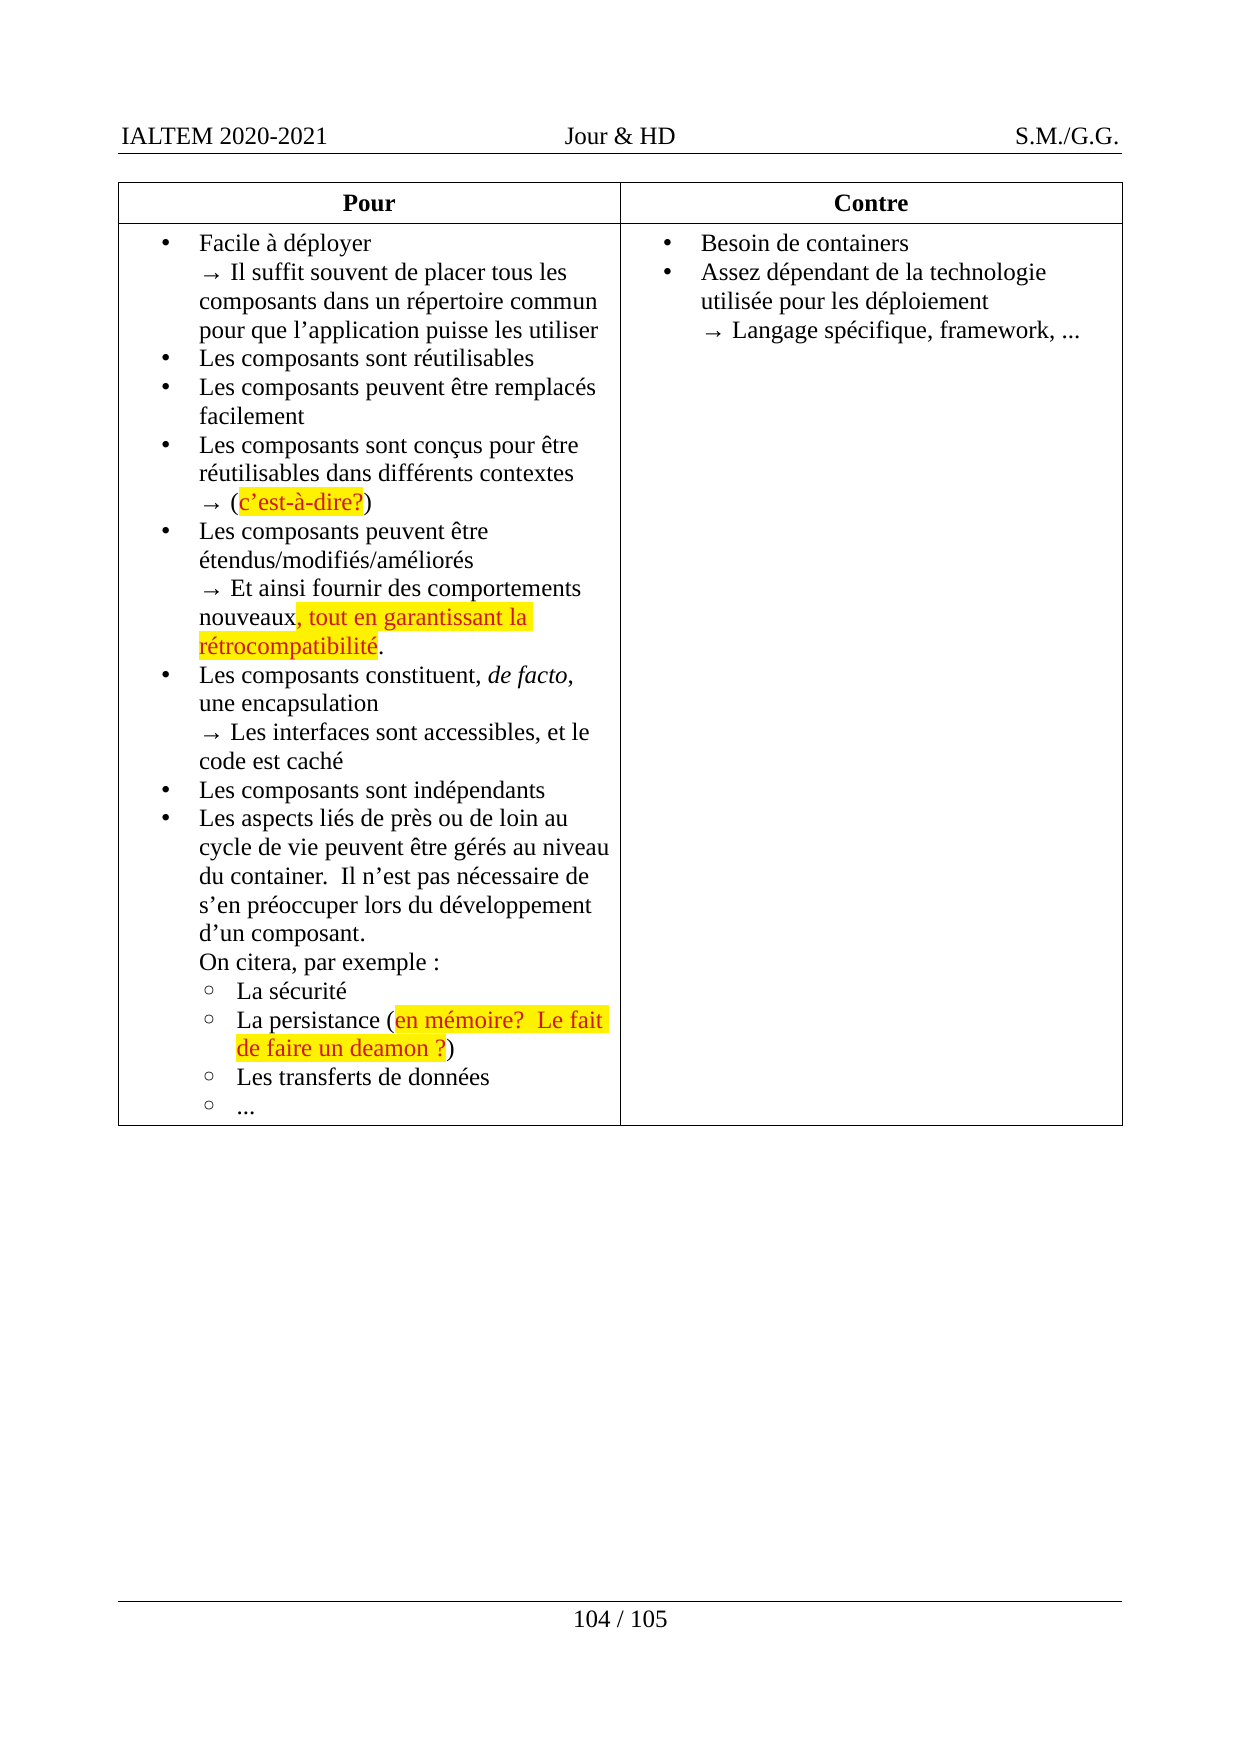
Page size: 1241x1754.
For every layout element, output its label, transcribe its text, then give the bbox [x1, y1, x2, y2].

table_header Contre [621, 183, 1122, 223]
table_cell Besoin de containers Assez dépendant de la technologie utilisée pour les déploiement → Langage spécifique, framework, ... [621, 224, 1122, 1125]
table_header Pour [119, 183, 620, 223]
table_cell Facile à déployer → Il suffit souvent de placer tous les composants dans un répertoire commun pour que l’application puisse les utiliser Les composants sont réutilisables Les composants peuvent être remplacés facilement Les composants sont conçus pour être réutilisables dans différents contextes → (c’est-à-dire?) Les composants peuvent être étendus/modifiés/améliorés → Et ainsi fournir des comportements nouveaux, tout en garantissant la rétrocompatibilité. Les composants constituent, de facto, une encapsulation → Les interfaces sont accessibles, et le code est caché Les composants sont indépendants Les aspects liés de près ou de loin au cycle de vie peuvent être gérés au niveau du container. Il n’est pas nécessaire de s’en préoccuper lors du développement d’un composant. On citera, par exemple : La sécurité La persistance (en mémoire? Le fait de faire un deamon ?) Les transferts de données ... [119, 224, 620, 1125]
